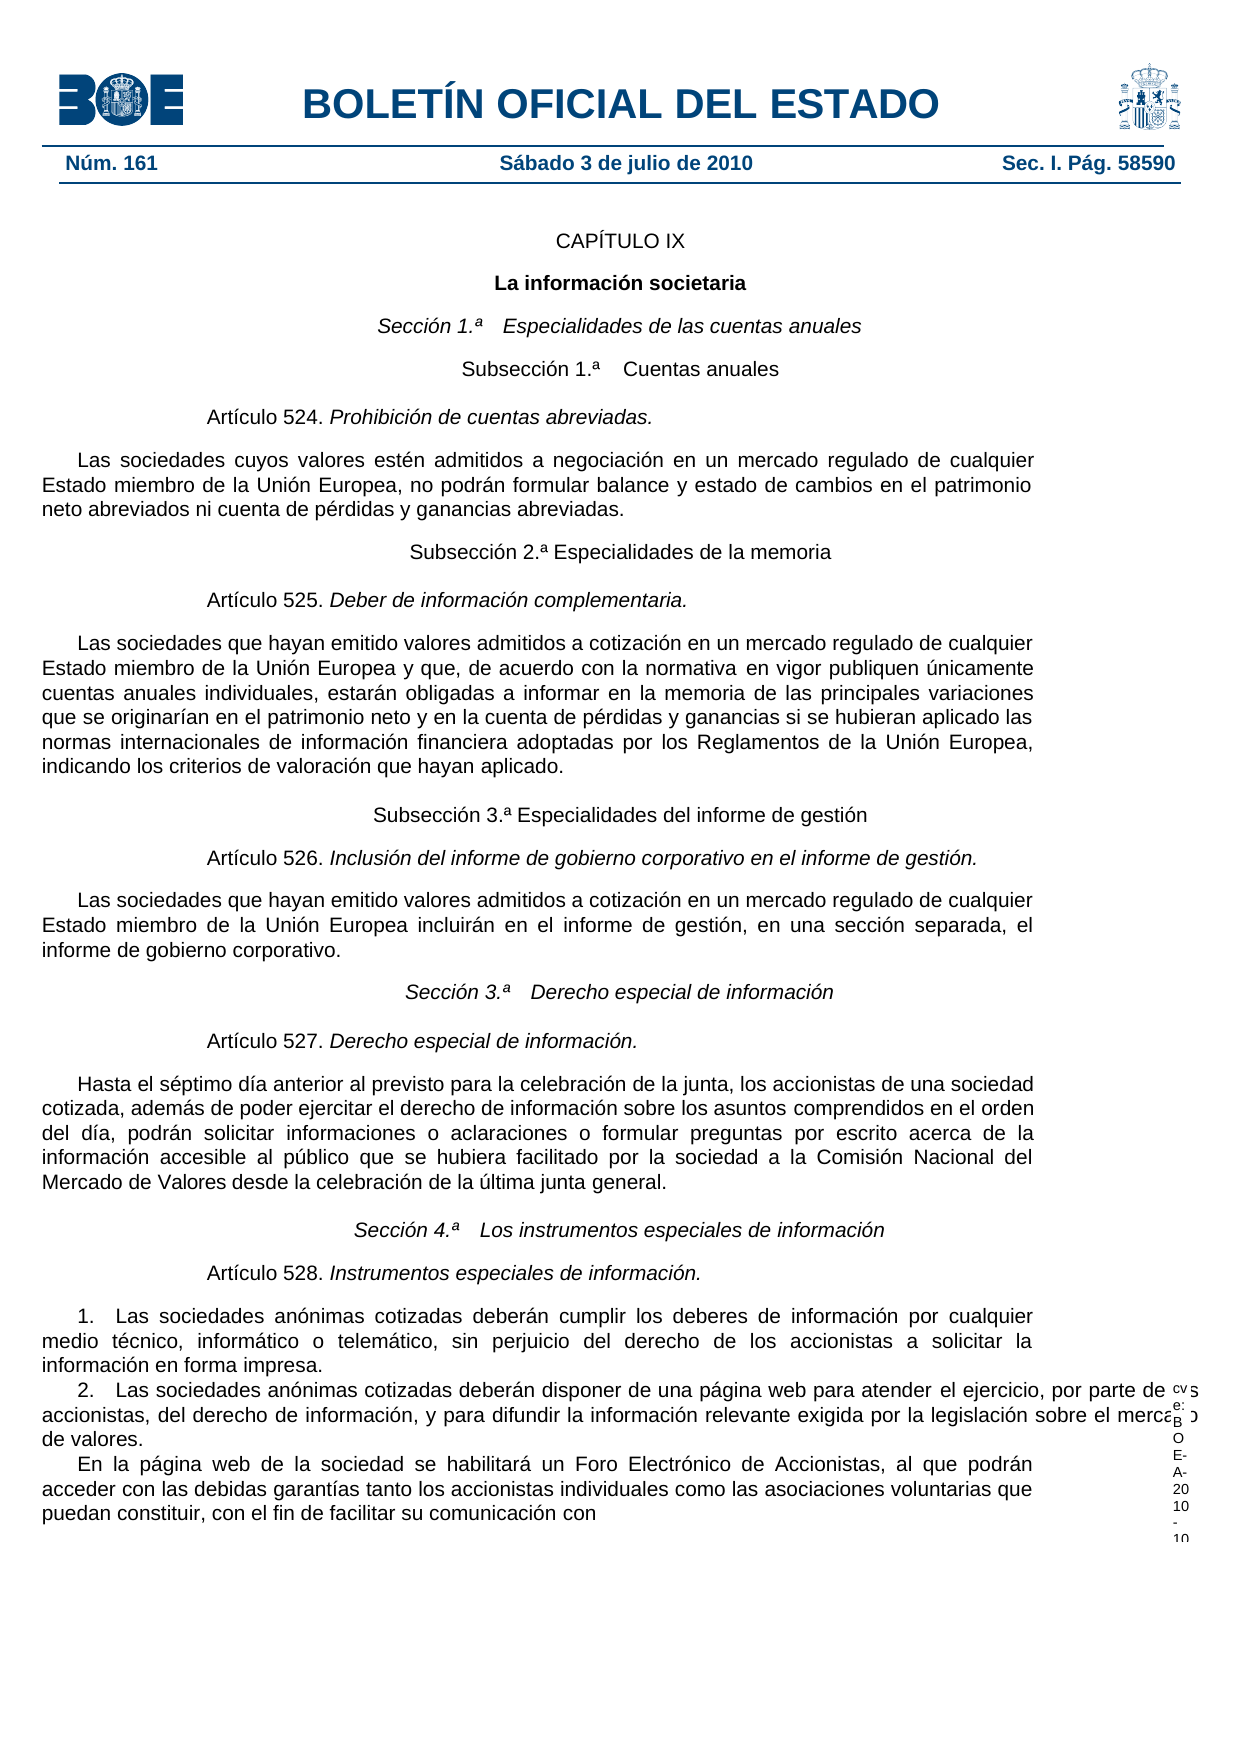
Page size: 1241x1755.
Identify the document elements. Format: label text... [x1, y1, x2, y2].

text Las sociedades que hayan emitido valores admitidos a cotización en un mercado regulado de cualquier Estado miembro de la Unión Europea y que, de acuerdo con la normativa en vigor publiquen únicamente cuentas anuales individuales, estarán obligadas a informar en la memoria de las principales variaciones que se originarían en el patrimonio neto y en la cuenta de pérdidas y ganancias si se hubieran aplicado las normas internacionales de información financiera adoptadas por los Reglamentos de la Unión Europea, indicando los criterios de valoración que hayan aplicado. [42, 631, 1034, 778]
text Sección 3.ª Derecho especial de información [42, 980, 1199, 1004]
text Artículo 528. Instrumentos especiales de información. [207, 1261, 1199, 1285]
subtitle Núm. 161 Sábado 3 de julio de 2010 Sec. I. Pág. 58590 [42, 151, 1199, 175]
list Las sociedades anónimas cotizadas deberán disponer de una página web para atender el ejercicio, por parte de los accionistas, del derecho de información, y para difundir la información relevante exigida por la legislación sobre el mercado de valores. [42, 1378, 1199, 1541]
text Artículo 527. Derecho especial de información. [207, 1029, 1199, 1053]
list Las sociedades anónimas cotizadas deberán cumplir los deberes de información por cualquier medio técnico, informático o telemático, sin perjuicio del derecho de los accionistas a solicitar la información en forma impresa. [42, 1304, 1034, 1377]
text Subsección 1.ª Cuentas anuales [42, 357, 1199, 381]
text Subsección 3.ª Especialidades del informe de gestión [42, 803, 1199, 827]
list cve: BOE-A-2010-10544 [1173, 1380, 1191, 1541]
text Artículo 525. Deber de información complementaria. [207, 588, 1199, 612]
subtitle La información societaria [42, 271, 1199, 295]
text Hasta el séptimo día anterior al previsto para la celebración de la junta, los accionistas de una sociedad cotizada, además de poder ejercitar el derecho de información sobre los asuntos comprendidos en el orden del día, podrán solicitar informaciones o aclaraciones o formular preguntas por escrito acerca de la información accesible al público que se hubiera facilitado por la sociedad a la Comisión Nacional del Mercado de Valores desde la celebración de la última junta general. [42, 1071, 1034, 1194]
text Las sociedades que hayan emitido valores admitidos a cotización en un mercado regulado de cualquier Estado miembro de la Unión Europea incluirán en el informe de gestión, en una sección separada, el informe de gobierno corporativo. [42, 888, 1034, 961]
text Artículo 524. Prohibición de cuentas abreviadas. [207, 405, 1199, 429]
text En la página web de la sociedad se habilitará un Foro Electrónico de Accionistas, al que podrán acceder con las debidas garantías tanto los accionistas individuales como las asociaciones voluntarias que puedan constituir, con el fin de facilitar su comunicación con [42, 1452, 1034, 1525]
text CAPÍTULO IX [42, 228, 1199, 252]
text Artículo 526. Inclusión del informe de gobierno corporativo en el informe de gestión. [207, 846, 1199, 869]
text Sección 4.ª Los instrumentos especiales de información [42, 1218, 1199, 1242]
text Subsección 2.ª Especialidades de la memoria [42, 540, 1199, 564]
text Las sociedades cuyos valores estén admitidos a negociación en un mercado regulado de cualquier Estado miembro de la Unión Europea, no podrán formular balance y estado de cambios en el patrimonio neto abreviados ni cuenta de pérdidas y ganancias abreviadas. [42, 448, 1034, 521]
text Sección 1.ª Especialidades de las cuentas anuales [42, 314, 1199, 338]
